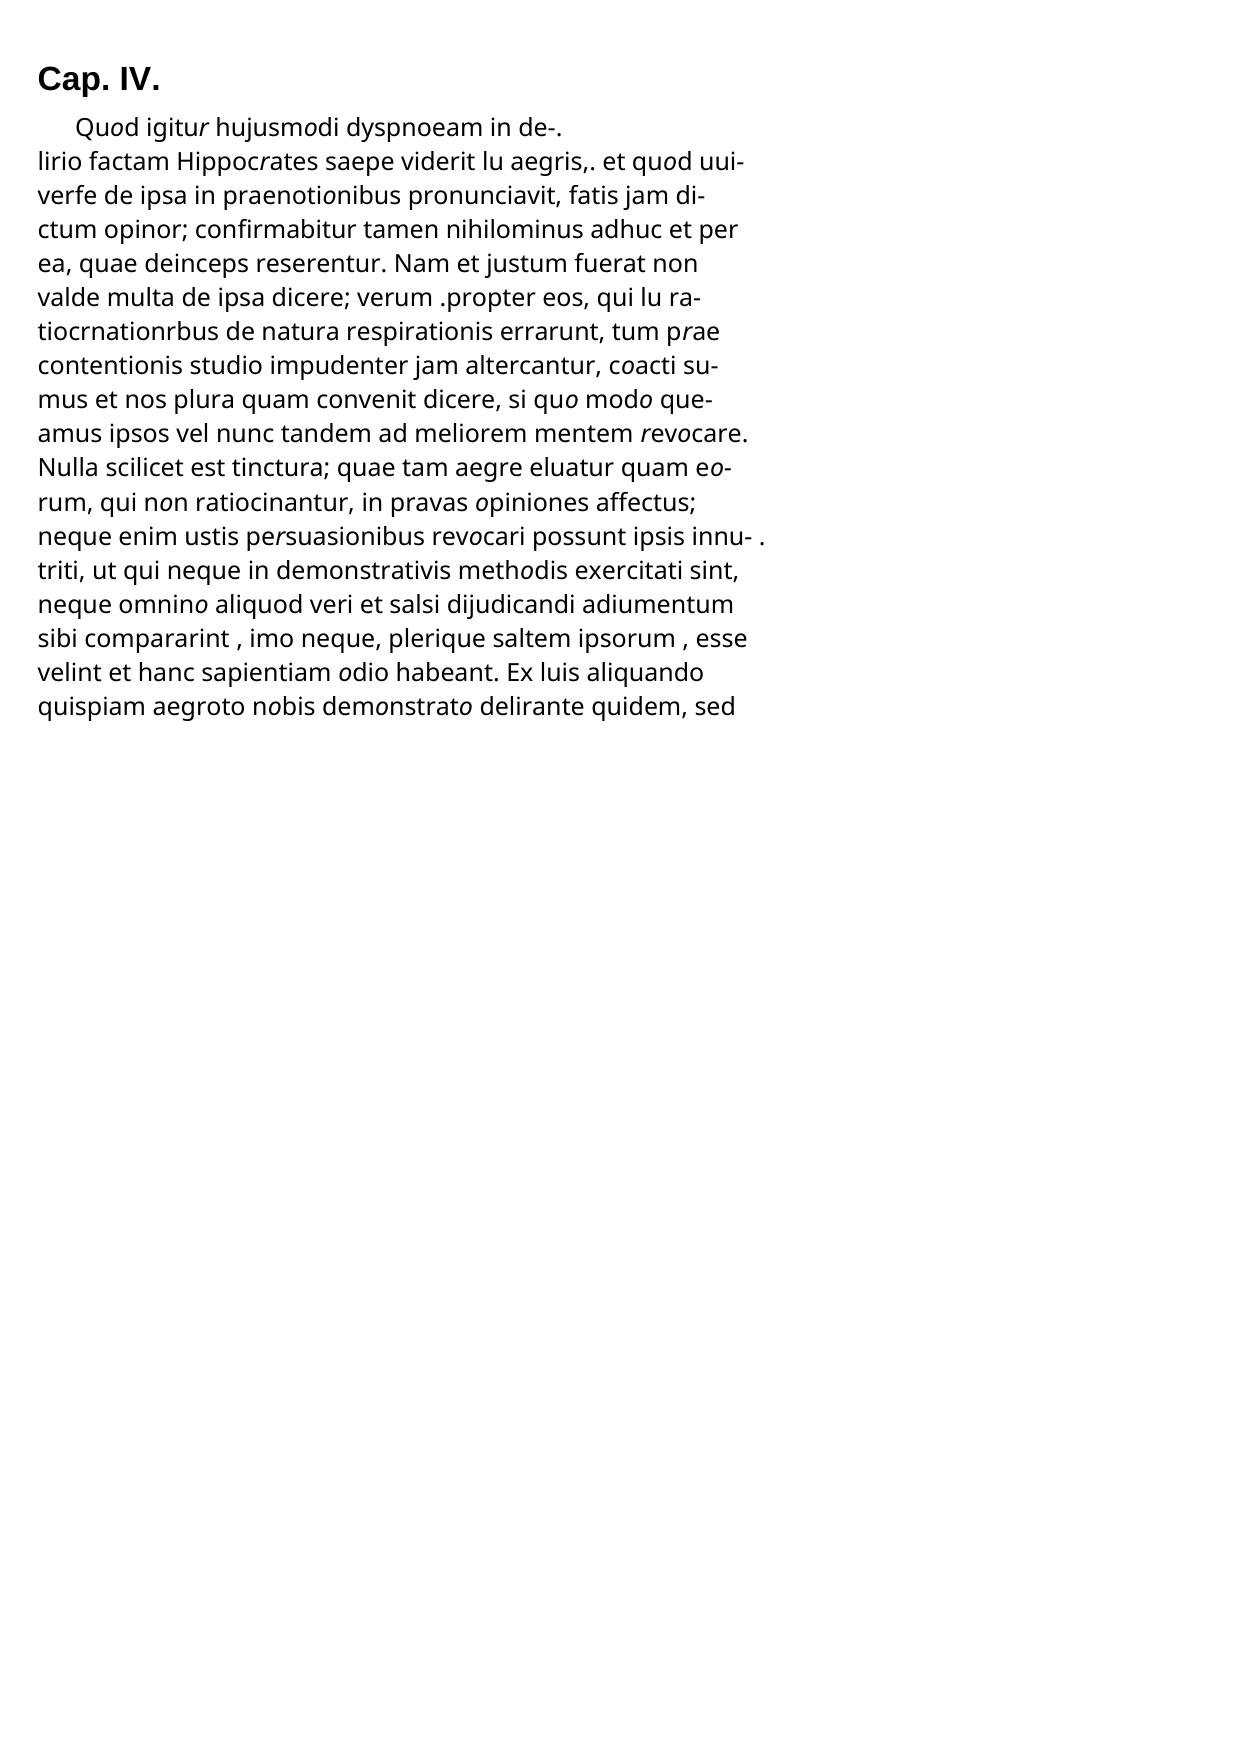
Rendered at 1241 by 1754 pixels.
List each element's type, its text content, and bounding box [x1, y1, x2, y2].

subtitle Cap. IV. [37, 58, 1203, 97]
text Quod igitur hujusmodi dyspnoeam in de-. lirio factam Hippocrates saepe viderit lu aegris,. et quod uui- verfe de ipsa in praenotionibus pronunciavit, fatis jam di- ctum opinor; confirmabitur tamen nihilominus adhuc et per ea, quae deinceps reserentur. Nam et justum fuerat non valde multa de ipsa dicere; verum .propter eos, qui lu ra- tiocrnationrbus de natura respirationis errarunt, tum prae contentionis studio impudenter jam altercantur, coacti su- mus et nos plura quam convenit dicere, si quo modo que- amus ipsos vel nunc tandem ad meliorem mentem revocare. Nulla scilicet est tinctura; quae tam aegre eluatur quam eo- rum, qui non ratiocinantur, in pravas opiniones affectus; neque enim ustis persuasionibus revocari possunt ipsis innu- . triti, ut qui neque in demonstrativis methodis exercitati sint, neque omnino aliquod veri et salsi dijudicandi adiumentum sibi compararint , imo neque, plerique saltem ipsorum , esse velint et hanc sapientiam odio habeant. Ex luis aliquando quispiam aegroto nobis demonstrato delirante quidem, sed [37, 109, 1203, 723]
